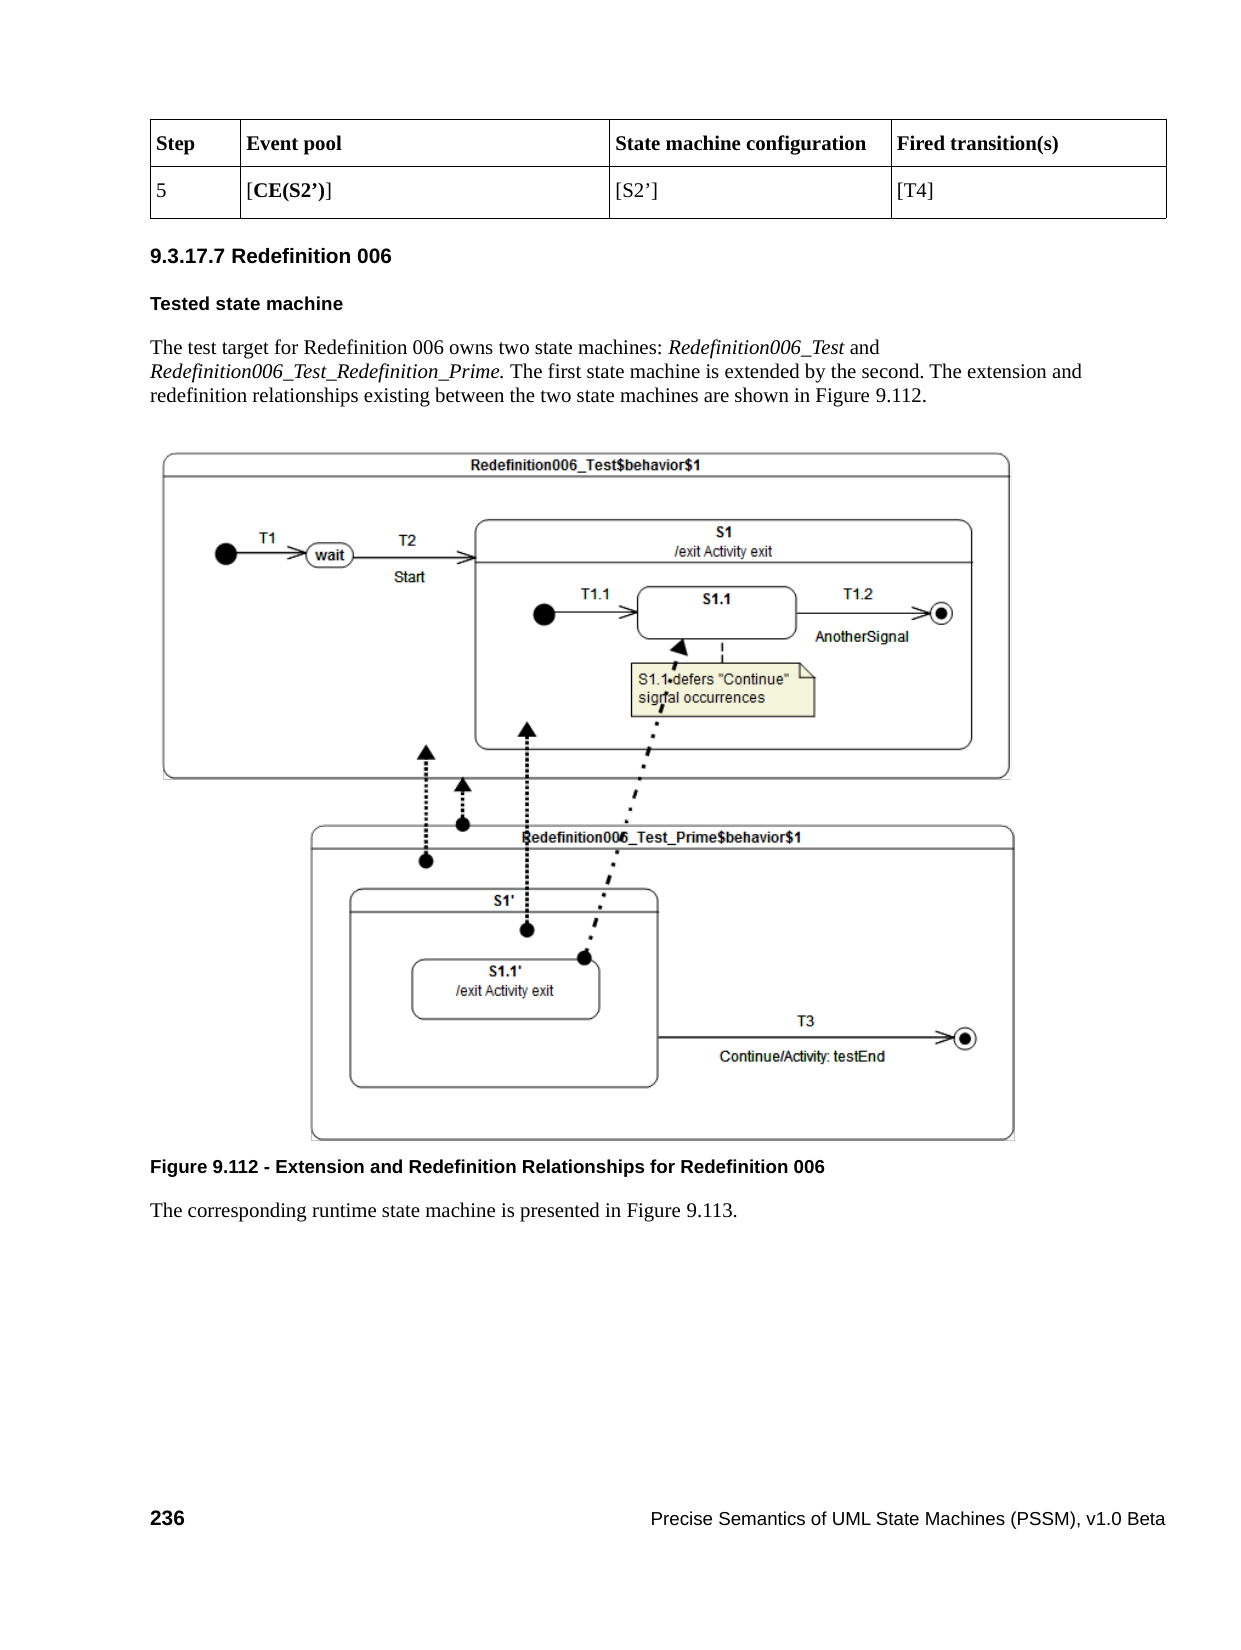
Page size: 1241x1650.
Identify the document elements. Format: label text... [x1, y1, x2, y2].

table_header State machine configuration [610, 120, 891, 166]
subtitle Tested state machine [150, 293, 1166, 314]
table_header Event pool [241, 120, 609, 166]
table_header Step [151, 120, 240, 166]
table_cell [CE(S2’)] [241, 167, 609, 217]
subtitle Redefinition 006 [150, 243, 1166, 268]
picture [150, 441, 1027, 1153]
table_cell 5 [151, 167, 240, 217]
text The test target for Redefinition 006 owns two state machines: Redefinition006_Test and Redefinition006_Test_Redefinition_Prime. The first state machine is extended by the second. The extension and redefinition relationships existing between the two state machines are shown in Figure 9.112. [150, 335, 1166, 407]
table_header Fired transition(s) [892, 120, 1166, 166]
text The corresponding runtime state machine is presented in Figure 9.113. [150, 1153, 1166, 1222]
text Figure 9.112 - Extension and Redefinition Relationships for Redefinition 006 [150, 1153, 1027, 1177]
table_cell [T4] [892, 167, 1166, 217]
table_cell [S2’] [610, 167, 891, 217]
